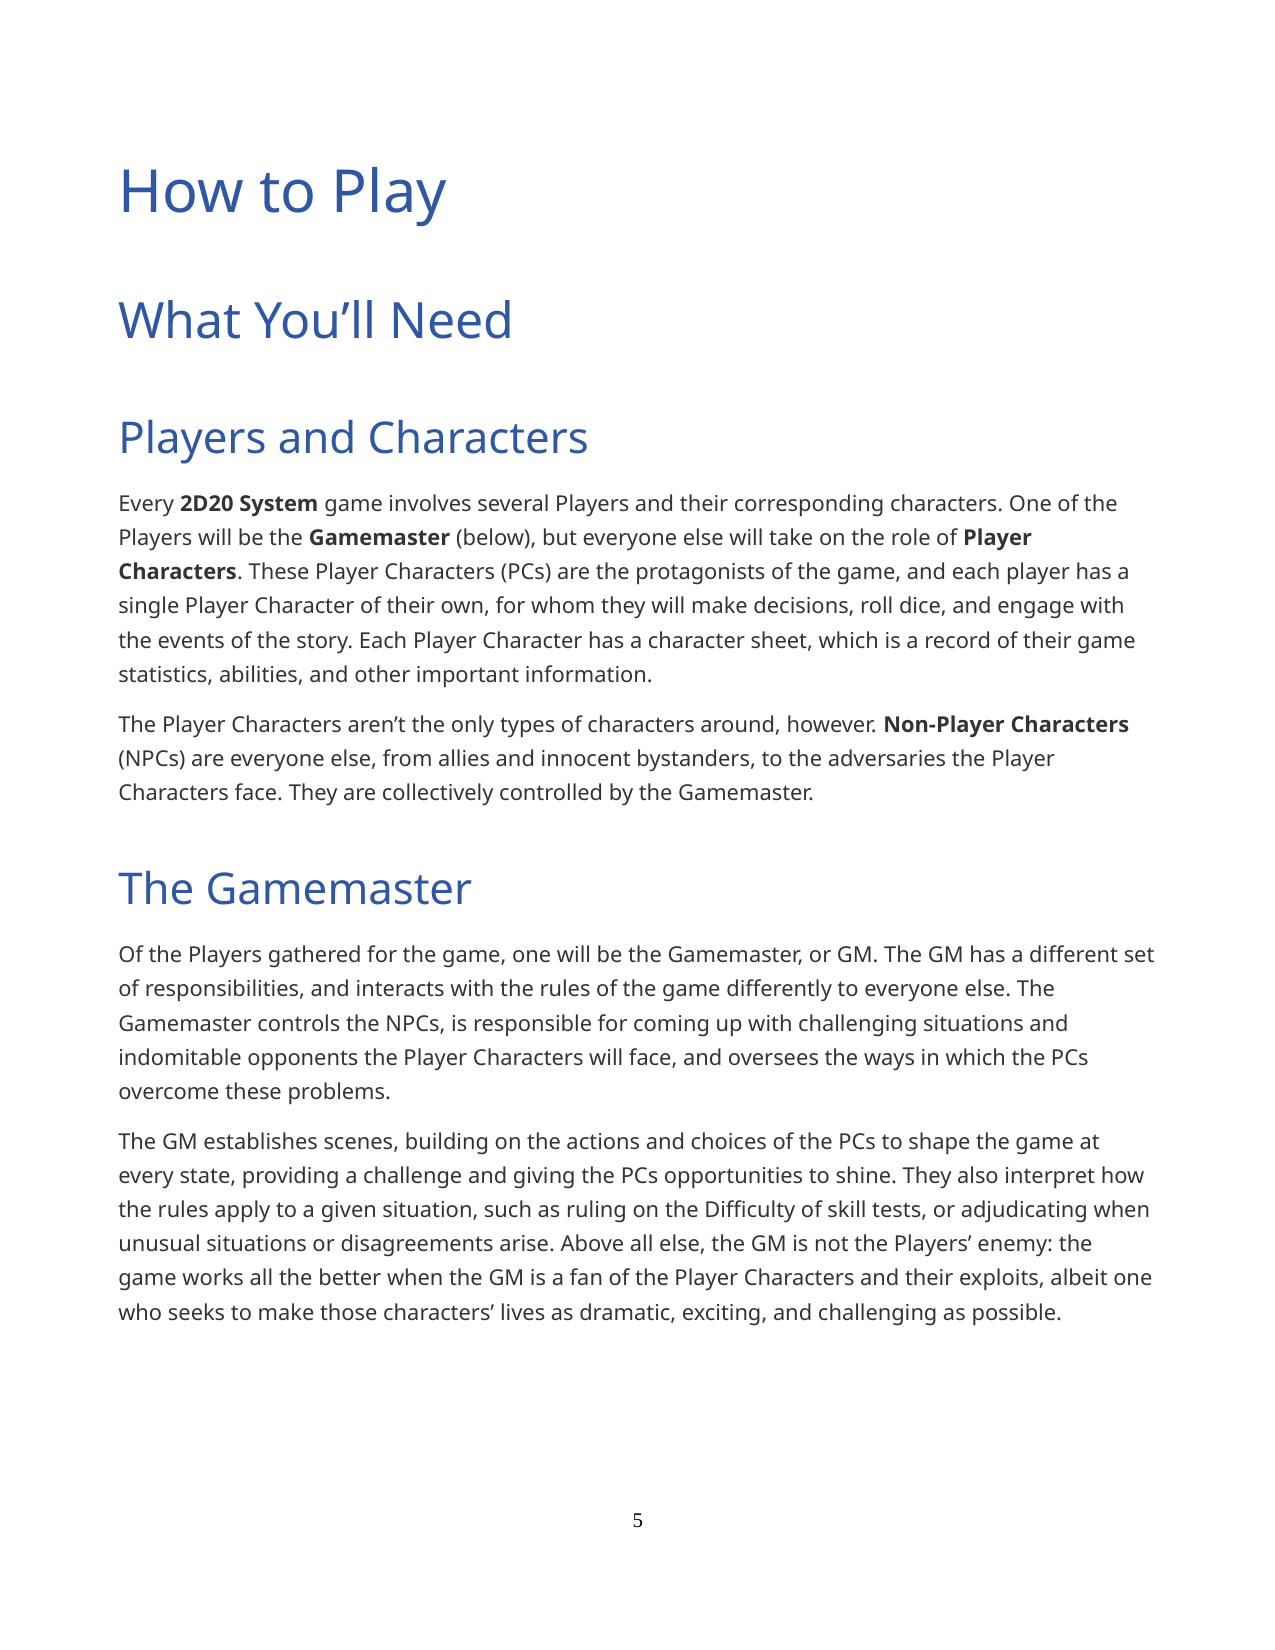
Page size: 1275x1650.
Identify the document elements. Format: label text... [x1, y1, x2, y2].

subtitle The Gamemaster [118, 858, 1157, 918]
subtitle Players and Characters [118, 407, 1157, 466]
subtitle How to Play [118, 149, 1157, 230]
text The GM establishes scenes, building on the actions and choices of the PCs to shape the game at every state, providing a challenge and giving the PCs opportunities to shine. They also interpret how the rules apply to a given situation, such as ruling on the Difficulty of skill tests, or adjudicating when unusual situations or disagreements arise. Above all else, the GM is not the Players’ enemy: the game works all the better when the GM is a fan of the Player Characters and their exploits, albeit one who seeks to make those characters’ lives as dramatic, exciting, and challenging as possible. [118, 1126, 1157, 1326]
subtitle What You’ll Need [118, 285, 1157, 353]
text Of the Players gathered for the game, one will be the Gamemaster, or GM. The GM has a different set of responsibilities, and interacts with the rules of the game differently to everyone else. The Gamemaster controls the NPCs, is responsible for coming up with challenging situations and indomitable opponents the Player Characters will face, and oversees the ways in which the PCs overcome these problems. [118, 939, 1157, 1106]
text The Player Characters aren’t the only types of characters around, however. Non-Player Characters (NPCs) are everyone else, from allies and innocent bystanders, to the adversaries the Player Characters face. They are collectively controlled by the Gamemaster. [118, 709, 1157, 807]
text Every 2D20 System game involves several Players and their corresponding characters. One of the Players will be the Gamemaster (below), but everyone else will take on the role of Player Characters. These Player Characters (PCs) are the protagonists of the game, and each player has a single Player Character of their own, for whom they will make decisions, roll dice, and engage with the events of the story. Each Player Character has a character sheet, which is a record of their game statistics, abilities, and other important information. [118, 488, 1157, 689]
